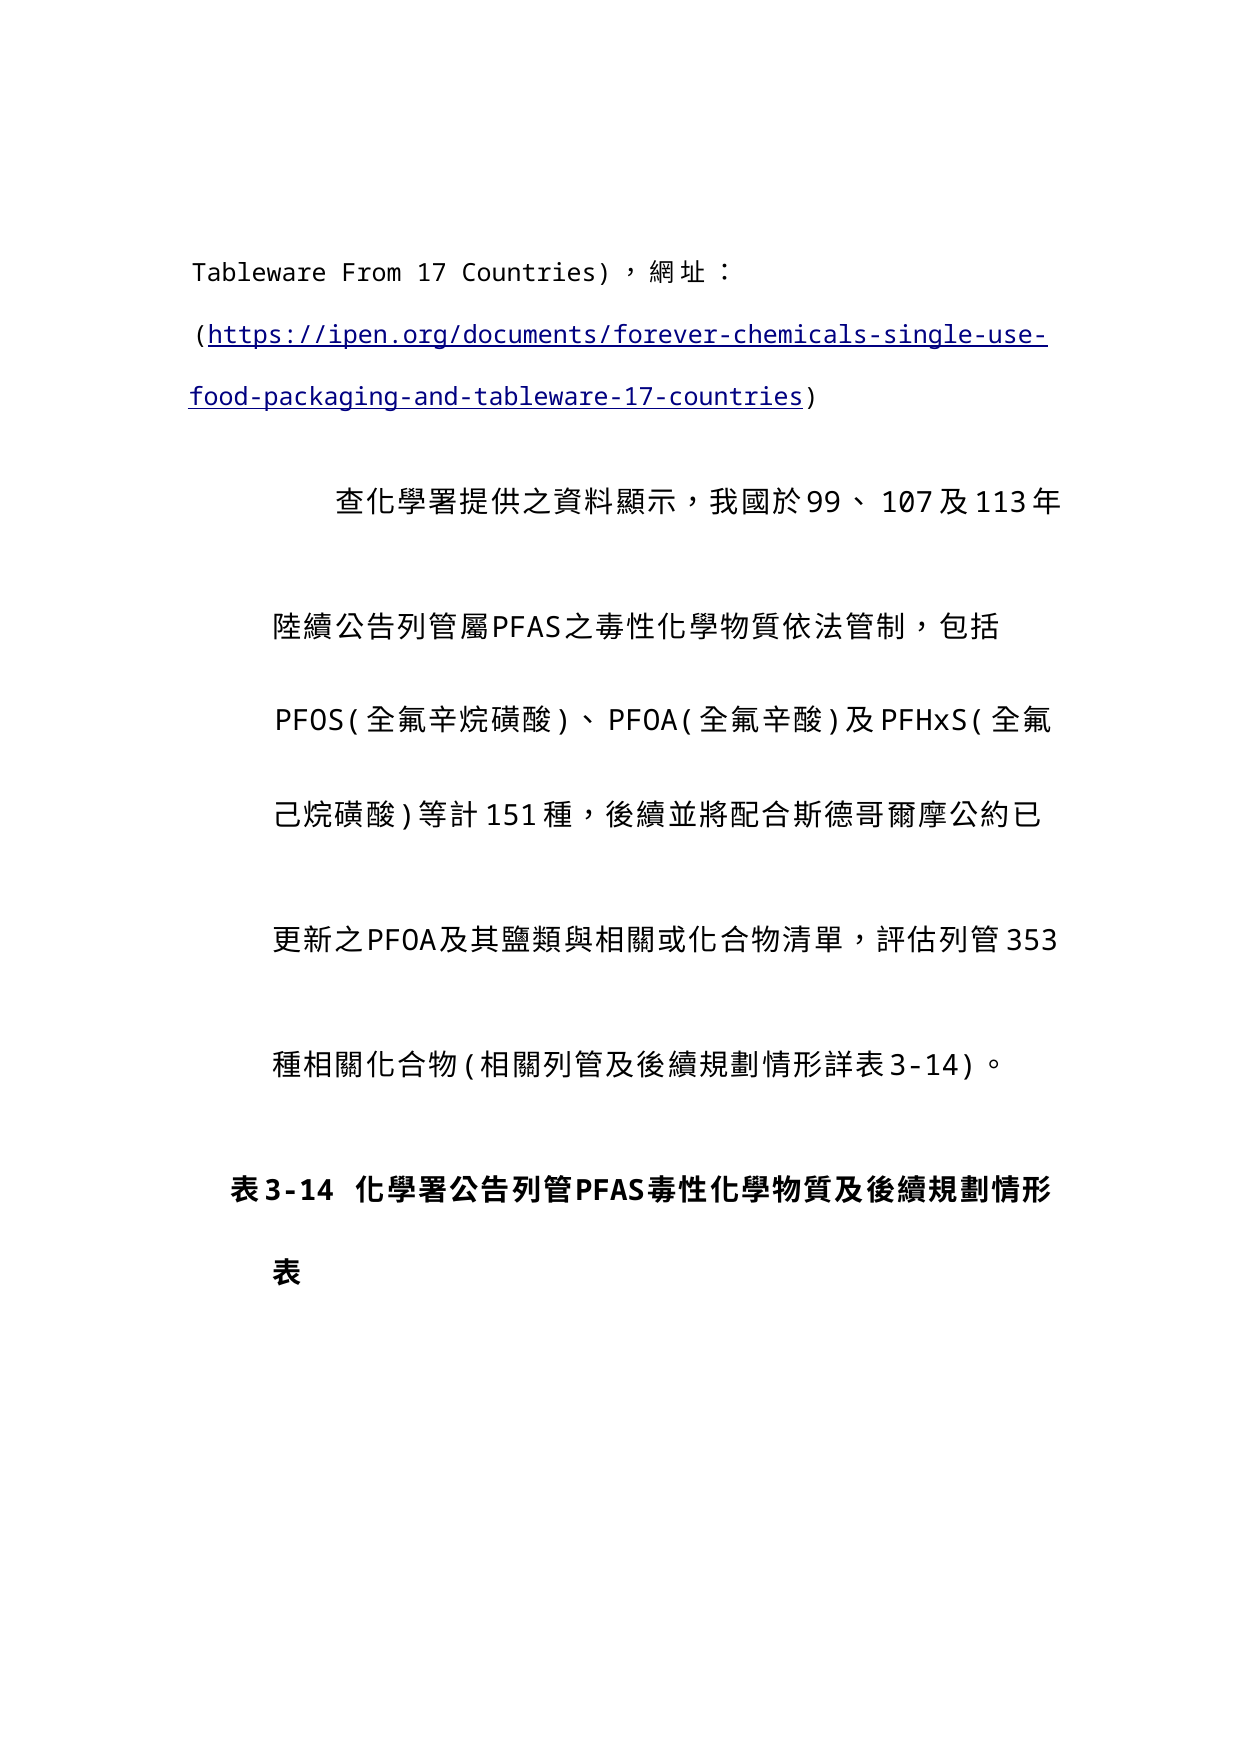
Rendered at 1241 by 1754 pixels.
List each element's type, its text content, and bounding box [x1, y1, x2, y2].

text 表3-14 化學署公告列管PFAS毒性化學物質及後續規劃情形表 [222, 1104, 1063, 1292]
text 查化學署提供之資料顯示，我國於99、107及113年陸續公告列管屬PFAS之毒性化學物質依法管制，包括PFOS(全氟辛烷磺酸)、PFOA(全氟辛酸)及PFHxS(全氟己烷磺酸)等計151種，後續並將配合斯德哥爾摩公約已更新之PFOA及其鹽類與相關或化合物清單，評估列管353種相關化合物(相關列管及後續規劃情形詳表3-14)。 [266, 417, 1063, 1104]
text Tableware From 17 Countries)，網址：(https://ipen.org/documents/forever-chemicals-single-use-food-packaging-and-tableware-17-countries) [74, 229, 1107, 417]
